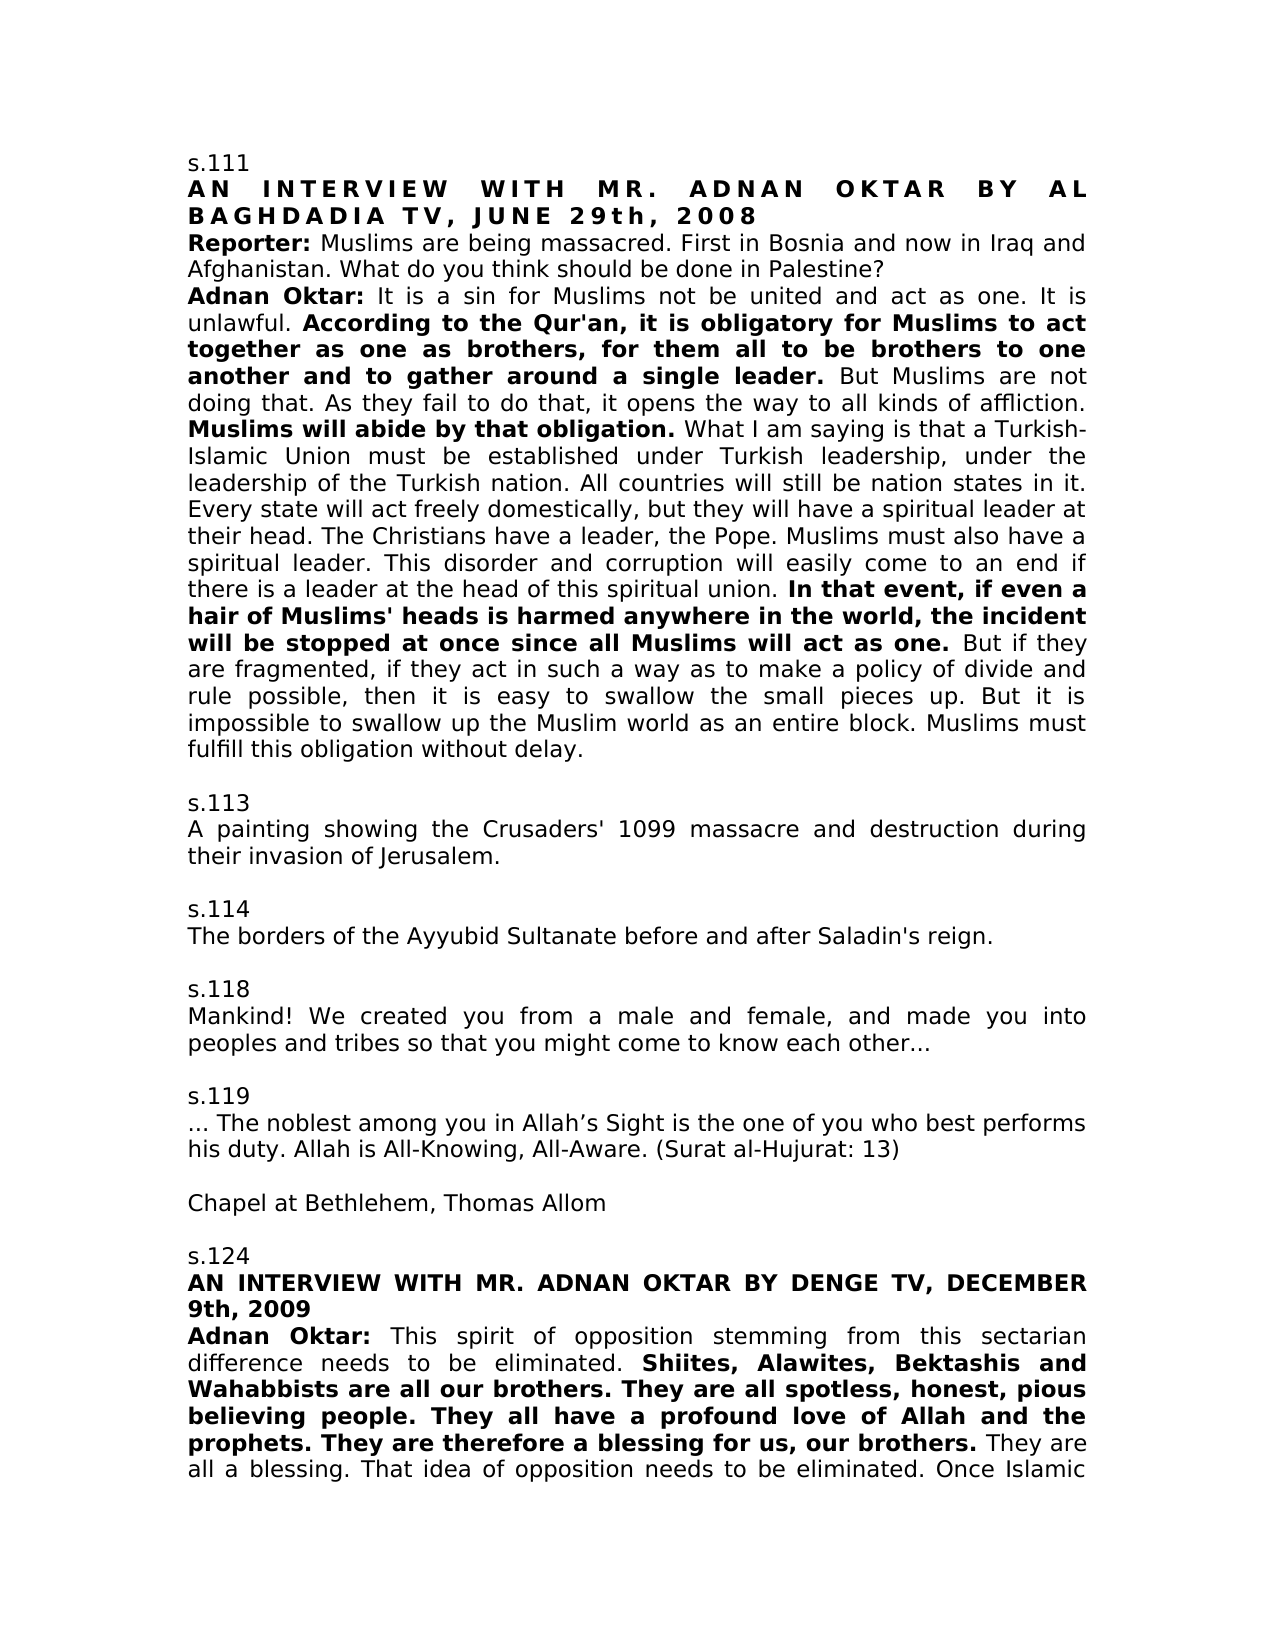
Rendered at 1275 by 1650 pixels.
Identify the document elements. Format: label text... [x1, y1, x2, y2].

text Reporter: Muslims are being massacred. First in Bosnia and now in Iraq and Afghanistan. What do you think should be done in Palestine? [187, 230, 1087, 283]
text AN INTERVIEW WITH MR. ADNAN OKTAR BY DENGE TV, DECEMBER 9th, 2009 [187, 1270, 1087, 1323]
text Adnan Oktar: It is a sin for Muslims not be united and act as one. It is unlawful. According to the Qur'an, it is obligatory for Muslims to act together as one as brothers, for them all to be brothers to one another and to gather around a single leader. But Muslims are not doing that. As they fail to do that, it opens the way to all kinds of affliction. Muslims will abide by that obligation. What I am saying is that a Turkish-Islamic Union must be established under Turkish leadership, under the leadership of the Turkish nation. All countries will still be nation states in it. Every state will act freely domestically, but they will have a spiritual leader at their head. The Christians have a leader, the Pope. Muslims must also have a spiritual leader. This disorder and corruption will easily come to an end if there is a leader at the head of this spiritual union. In that event, if even a hair of Muslims' heads is harmed anywhere in the world, the incident will be stopped at once since all Muslims will act as one. But if they are fragmented, if they act in such a way as to make a policy of divide and rule possible, then it is easy to swallow the small pieces up. But it is impossible to swallow up the Muslim world as an entire block. Muslims must fulfill this obligation without delay. [187, 283, 1087, 763]
text ... The noblest among you in Allah’s Sight is the one of you who best performs his duty. Allah is All-Knowing, All-Aware. (Surat al-Hujurat: 13) [187, 1110, 1087, 1163]
text Chapel at Bethlehem, Thomas Allom [187, 1190, 1087, 1217]
text s.111 [187, 150, 1087, 177]
text AN INTERVIEW WITH MR. ADNAN OKTAR BY AL BAGHDADIA TV, JUNE 29th, 2008 [187, 177, 1087, 230]
text s.114 [187, 897, 1087, 923]
text s.113 [187, 790, 1087, 817]
text s.119 [187, 1083, 1087, 1110]
text Mankind! We created you from a male and female, and made you into peoples and tribes so that you might come to know each other... [187, 1003, 1087, 1057]
text Adnan Oktar: This spirit of opposition stemming from this sectarian difference needs to be eliminated. Shiites, Alawites, Bektashis and Wahabbists are all our brothers. They are all spotless, honest, pious believing people. They all have a profound love of Allah and the prophets. They are therefore a blessing for us, our brothers. They are all a blessing. That idea of opposition needs to be eliminated. Once Islamic [187, 1323, 1087, 1483]
text A painting showing the Crusaders' 1099 massacre and destruction during their invasion of Jerusalem. [187, 817, 1087, 870]
text The borders of the Ayyubid Sultanate before and after Saladin's reign. [187, 923, 1087, 950]
text s.124 [187, 1243, 1087, 1270]
text s.118 [187, 977, 1087, 1003]
